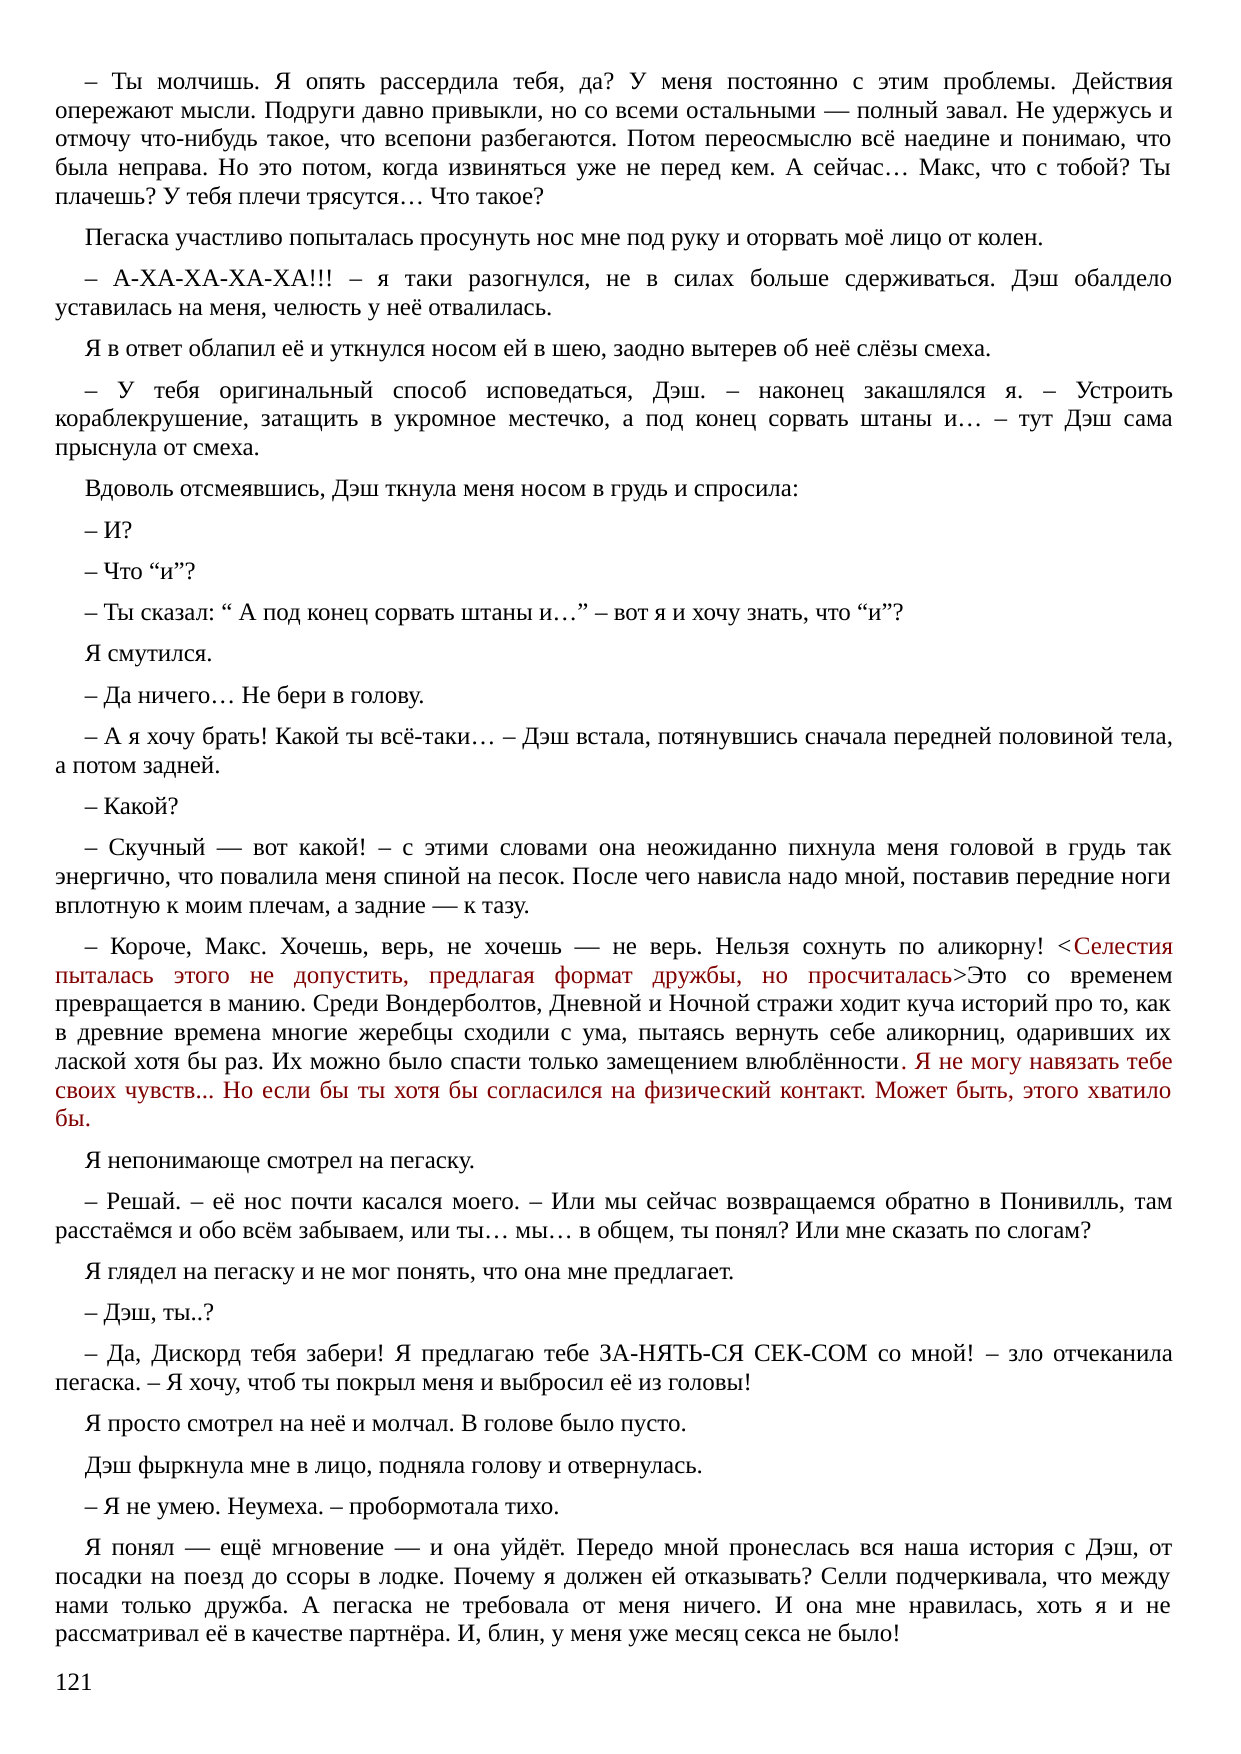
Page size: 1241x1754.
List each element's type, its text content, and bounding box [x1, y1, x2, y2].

text – Да ничего… Не бери в голову. [55, 680, 1173, 708]
text – Ты молчишь. Я опять рассердила тебя, да? У меня постоянно с этим проблемы. Действия опережают мысли. Подруги давно привыкли, но со всеми остальными — полный завал. Не удержусь и отмочу что-нибудь такое, что всепони разбегаются. Потом переосмыслю всё наедине и понимаю, что была неправа. Но это потом, когда извиняться уже не перед кем. А сейчас… Макс, что с тобой? Ты плачешь? У тебя плечи трясутся… Что такое? [55, 66, 1173, 210]
text – А я хочу брать! Какой ты всё-таки… – Дэш встала, потянувшись сначала передней половиной тела, а потом задней. [55, 721, 1173, 778]
text Я глядел на пегаску и не мог понять, что она мне предлагает. [55, 1256, 1173, 1285]
text – Дэш, ты..? [55, 1297, 1173, 1326]
text – Какой? [55, 791, 1173, 820]
text – Короче, Макс. Хочешь, верь, не хочешь — не верь. Нельзя сохнуть по аликорну! <Селестия пыталась этого не допустить, предлагая формат дружбы, но просчиталась>Это со временем превращается в манию. Среди Вондерболтов, Дневной и Ночной стражи ходит куча историй про то, как в древние времена многие жеребцы сходили с ума, пытаясь вернуть себе аликорниц, одаривших их лаской хотя бы раз. Их можно было спасти только замещением влюблённости. Я не могу навязать тебе своих чувств... Но если бы ты хотя бы согласился на физический контакт. Может быть, этого хватило бы. [55, 931, 1173, 1132]
text – Что “и”? [55, 556, 1173, 585]
text Я просто смотрел на неё и молчал. В голове было пусто. [55, 1408, 1173, 1437]
text – Да, Дискорд тебя забери! Я предлагаю тебе ЗА-НЯТЬ-СЯ СЕК-СОМ со мной! – зло отчеканила пегаска. – Я хочу, чтоб ты покрыл меня и выбросил её из головы! [55, 1338, 1173, 1396]
text – Решай. – её нос почти касался моего. – Или мы сейчас возвращаемся обратно в Понивилль, там расстаёмся и обо всём забываем, или ты… мы… в общем, ты понял? Или мне сказать по слогам? [55, 1186, 1173, 1243]
text Я смутился. [55, 638, 1173, 667]
text Я понял — ещё мгновение — и она уйдёт. Передо мной пронеслась вся наша история с Дэш, от посадки на поезд до ссоры в лодке. Почему я должен ей отказывать? Селли подчеркивала, что между нами только дружба. А пегаска не требовала от меня ничего. И она мне нравилась, хоть я и не рассматривал её в качестве партнёра. И, блин, у меня уже месяц секса не было! [55, 1532, 1173, 1647]
text Я непонимающе смотрел на пегаску. [55, 1145, 1173, 1173]
text Я в ответ облапил её и уткнулся носом ей в шею, заодно вытерев об неё слёзы смеха. [55, 333, 1173, 362]
text Дэш фыркнула мне в лицо, подняла голову и отвернулась. [55, 1450, 1173, 1478]
text – И? [55, 515, 1173, 543]
text Вдоволь отсмеявшись, Дэш ткнула меня носом в грудь и спросила: [55, 473, 1173, 502]
text – Скучный — вот какой! – с этими словами она неожиданно пихнула меня головой в грудь так энергично, что повалила меня спиной на песок. После чего нависла надо мной, поставив передние ноги вплотную к моим плечам, а задние — к тазу. [55, 832, 1173, 918]
text Пегаска участливо попыталась просунуть нос мне под руку и оторвать моё лицо от колен. [55, 222, 1173, 251]
text – А-ХА-ХА-ХА-ХА!!! – я таки разогнулся, не в силах больше сдерживаться. Дэш обалдело уставилась на меня, челюсть у неё отвалилась. [55, 263, 1173, 321]
text – Ты сказал: “ А под конец сорвать штаны и…” – вот я и хочу знать, что “и”? [55, 597, 1173, 626]
text – Я не умею. Неумеха. – пробормотала тихо. [55, 1491, 1173, 1520]
text – У тебя оригинальный способ исповедаться, Дэш. – наконец закашлялся я. – Устроить кораблекрушение, затащить в укромное местечко, а под конец сорвать штаны и… – тут Дэш сама прыснула от смеха. [55, 375, 1173, 461]
